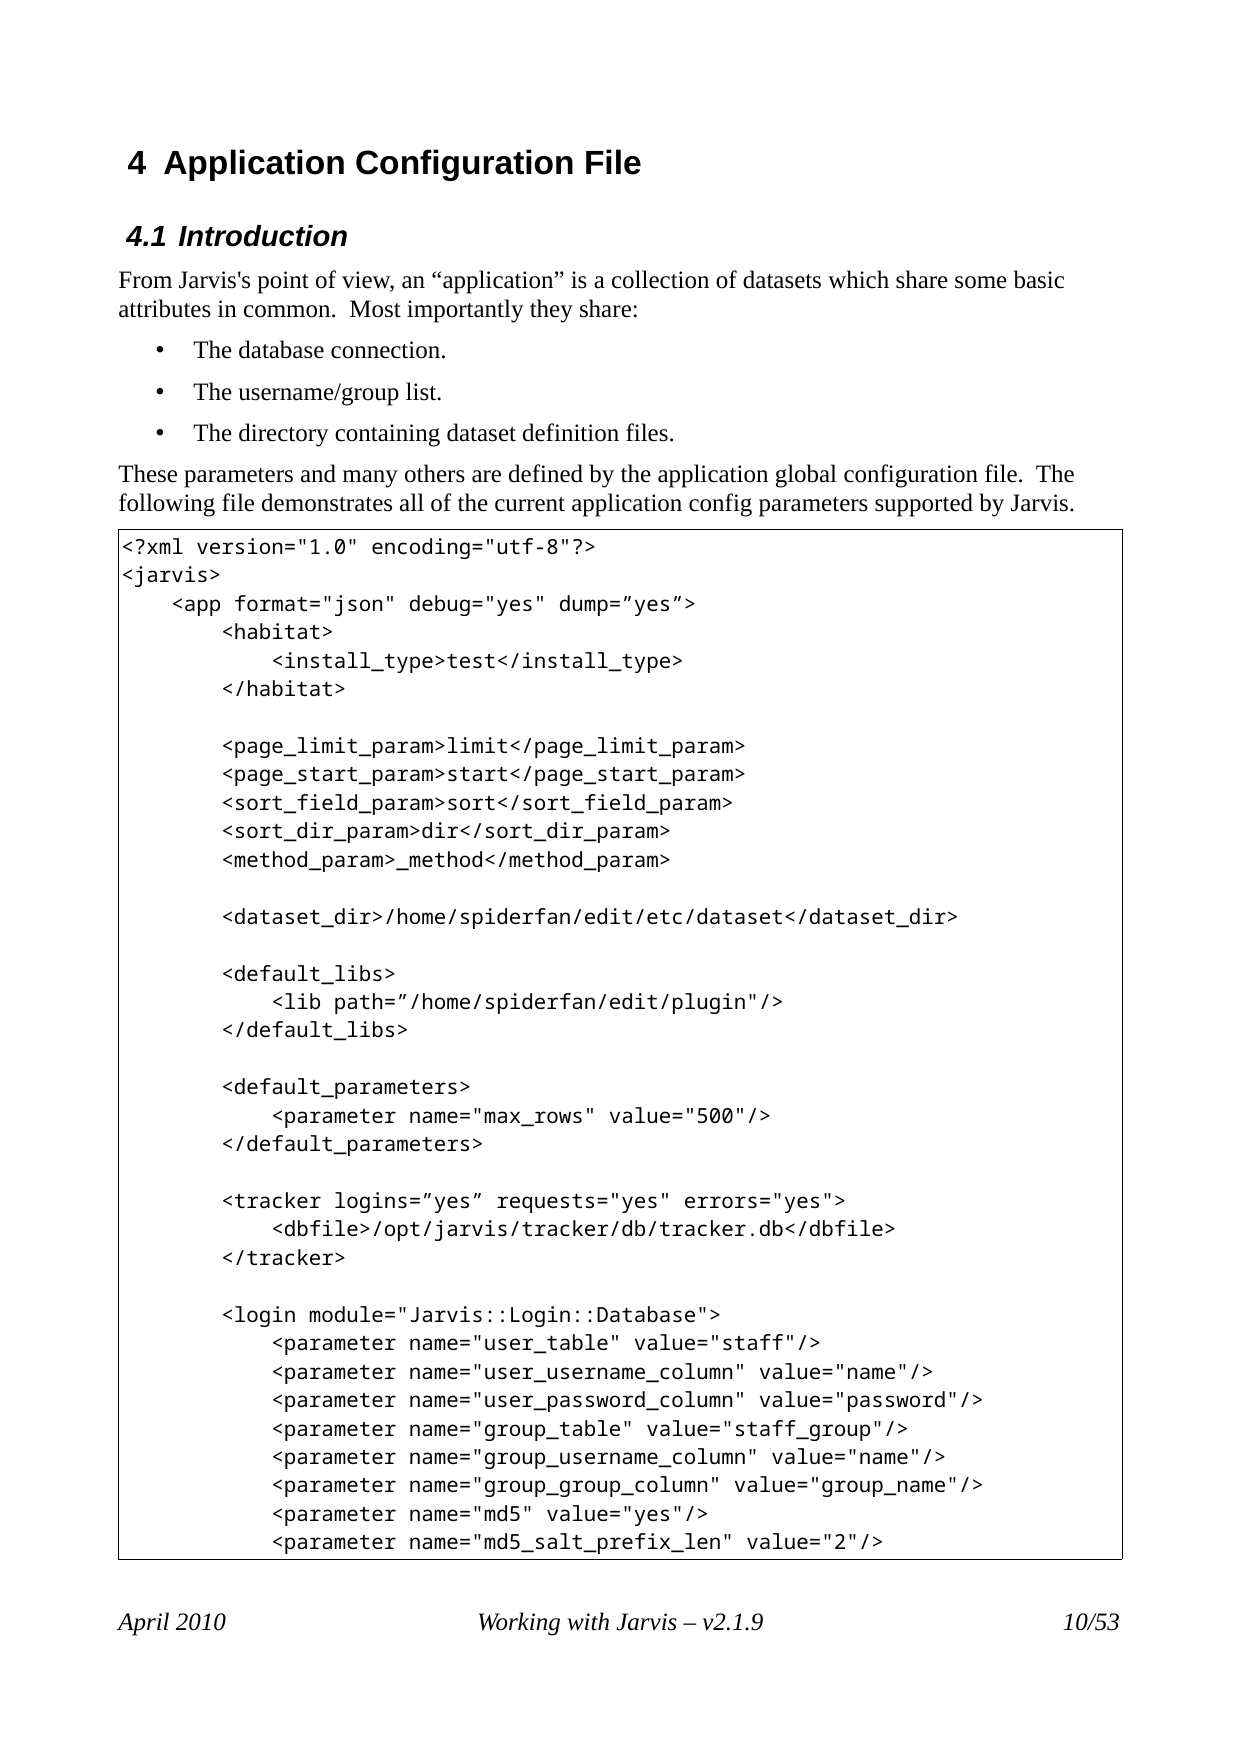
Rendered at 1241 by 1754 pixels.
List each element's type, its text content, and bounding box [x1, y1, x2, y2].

text </tracker> [119, 1240, 1122, 1271]
text <tracker logins=”yes” requests="yes" errors="yes"> [119, 1183, 1122, 1212]
text <parameter name="md5_salt_prefix_len" value="2"/> [119, 1524, 1122, 1559]
text <parameter name="user_username_column" value="name"/> [119, 1354, 1122, 1382]
list The database connection. [156, 335, 1122, 364]
text <habitat> [119, 614, 1122, 643]
list The directory containing dataset definition files. [156, 418, 1122, 447]
text <parameter name="user_table" value="staff"/> [119, 1325, 1122, 1354]
text <parameter name="user_password_column" value="password"/> [119, 1382, 1122, 1411]
text <login module="Jarvis::Login::Database"> [119, 1297, 1122, 1325]
text <parameter name="max_rows" value="500"/> [119, 1098, 1122, 1126]
text <default_libs> [119, 956, 1122, 984]
text <install_type>test</install_type> [119, 643, 1122, 671]
text <parameter name="group_username_column" value="name"/> [119, 1439, 1122, 1467]
text <dataset_dir>/home/spiderfan/edit/etc/dataset</dataset_dir> [119, 899, 1122, 930]
text These parameters and many others are defined by the application global configuration file. The following file demonstrates all of the current application config parameters supported by Jarvis. [118, 459, 1122, 517]
text <page_limit_param>limit</page_limit_param> [119, 728, 1122, 757]
text From Jarvis's point of view, an “application” is a collection of datasets which share some basic attributes in common. Most importantly they share: [118, 265, 1122, 323]
text <parameter name="group_group_column" value="group_name"/> [119, 1467, 1122, 1496]
list The username/group list. [156, 377, 1122, 405]
text <lib path=”/home/spiderfan/edit/plugin"/> [119, 984, 1122, 1012]
text <?xml version="1.0" encoding="utf-8"?> [119, 530, 1122, 557]
text <parameter name="group_table" value="staff_group"/> [119, 1411, 1122, 1439]
text <default_parameters> [119, 1069, 1122, 1098]
text <parameter name="md5" value="yes"/> [119, 1496, 1122, 1524]
text <sort_dir_param>dir</sort_dir_param> [119, 813, 1122, 842]
text <sort_field_param>sort</sort_field_param> [119, 785, 1122, 813]
text </habitat> [119, 671, 1122, 703]
text <dbfile>/opt/jarvis/tracker/db/tracker.db</dbfile> [119, 1212, 1122, 1240]
text <page_start_param>start</page_start_param> [119, 757, 1122, 785]
text <method_param>_method</method_param> [119, 842, 1122, 873]
text <jarvis> [119, 557, 1122, 586]
text <app format="json" debug="yes" dump=”yes”> [119, 586, 1122, 614]
text </default_parameters> [119, 1126, 1122, 1158]
text </default_libs> [119, 1012, 1122, 1044]
subtitle Application Configuration File [118, 143, 1122, 182]
subtitle Introduction [118, 219, 1122, 253]
